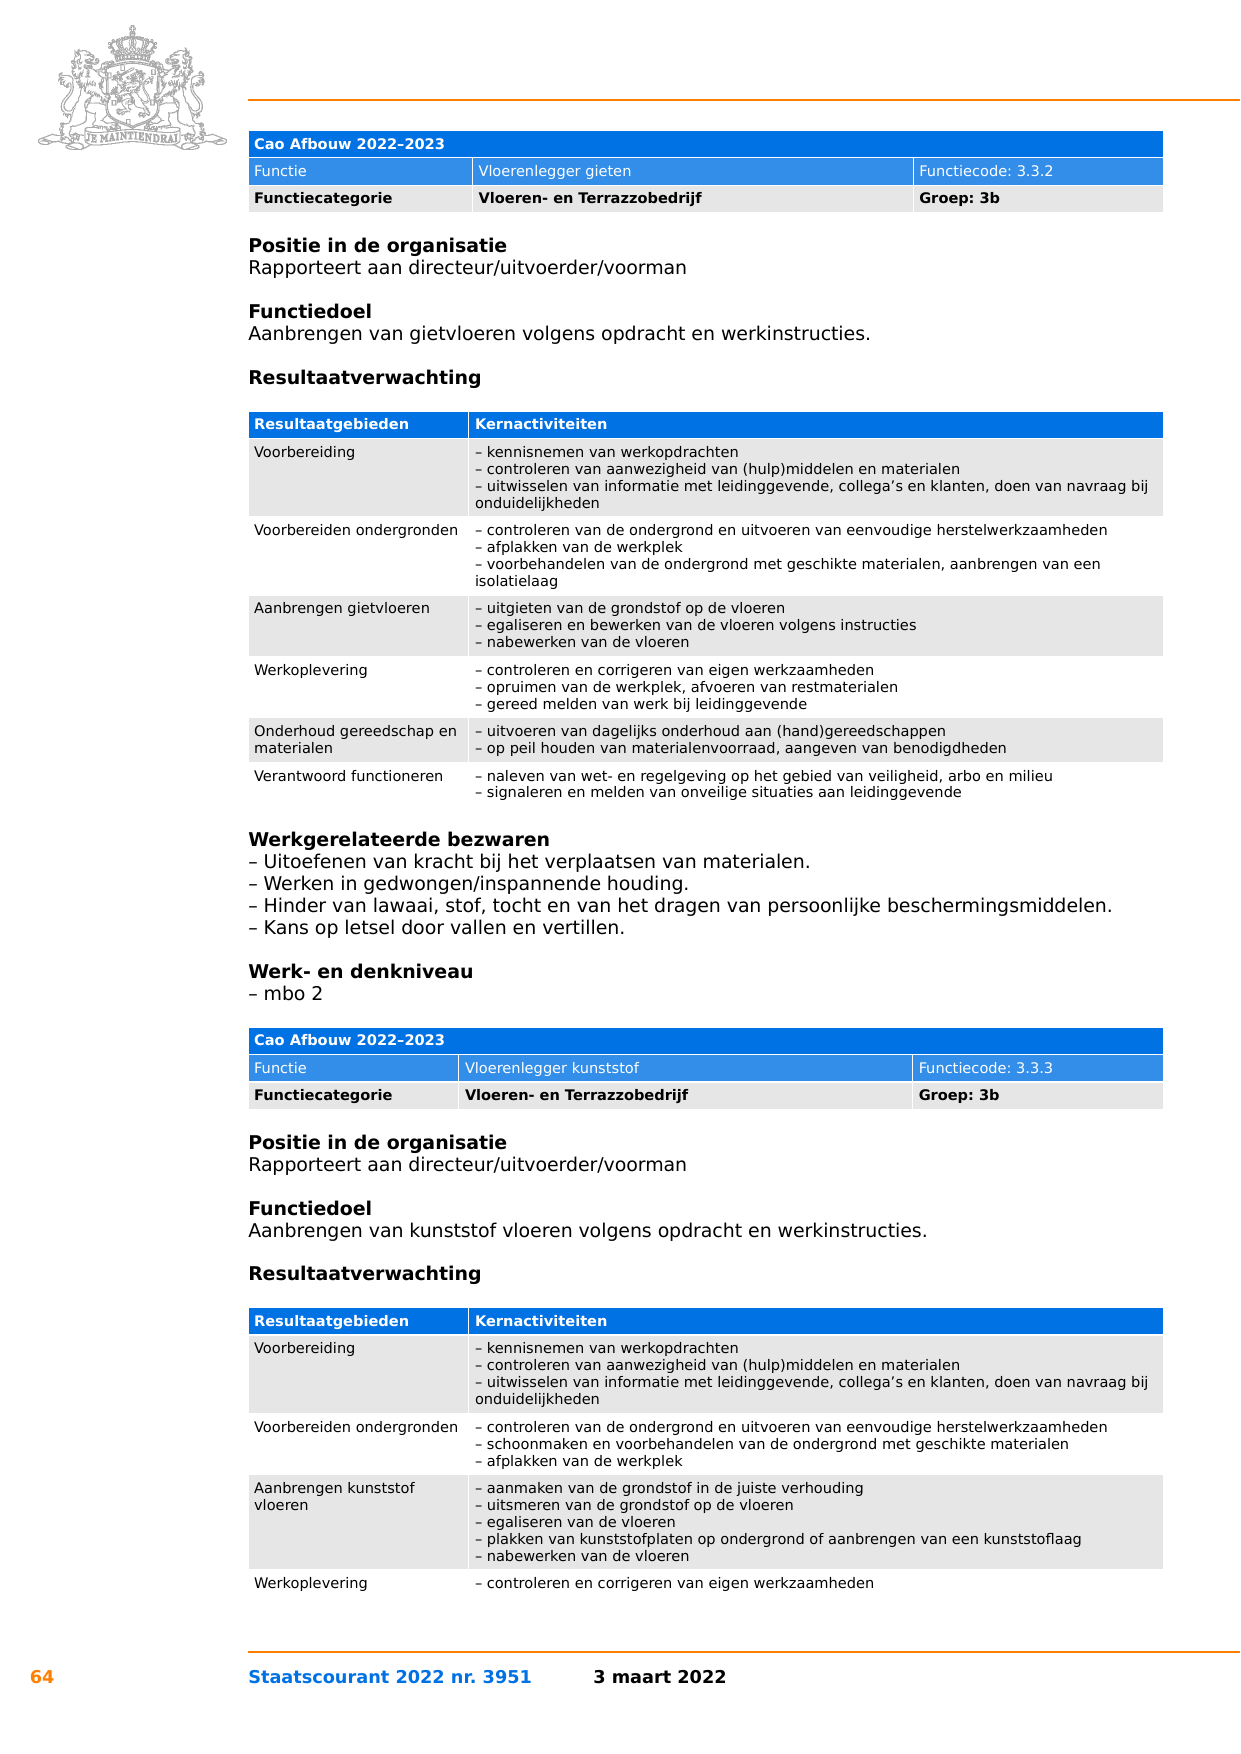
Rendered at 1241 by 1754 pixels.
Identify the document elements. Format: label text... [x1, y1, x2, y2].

text Positie in de organisatie [248, 235, 1163, 257]
table_cell – kennisnemen van werkopdrachten – controleren van aanwezigheid van (hulp)middelen en materialen – uitwisselen van informatie met leidinggevende, collega’s en klanten, doen van navraag bij onduidelijkheden [469, 1336, 1163, 1413]
table_header Cao Afbouw 2022–2023 [249, 1028, 1163, 1054]
text Resultaatverwachting [248, 367, 1163, 389]
table_cell Vloeren- en Terrazzobedrijf [473, 186, 913, 212]
table_cell Vloerenlegger kunststof [459, 1055, 912, 1081]
text Aanbrengen van kunststof vloeren volgens opdracht en werkinstructies. [248, 1219, 1163, 1241]
table_cell Functie [249, 158, 472, 185]
table_cell Werkoplevering [249, 1571, 468, 1597]
table_cell Functiecode: 3.3.2 [914, 158, 1163, 185]
table_cell – uitvoeren van dagelijks onderhoud aan (hand)gereedschappen – op peil houden van materialenvoorraad, aangeven van benodigdheden [469, 718, 1163, 762]
table_cell – uitgieten van de grondstof op de vloeren – egaliseren en bewerken van de vloeren volgens instructies – nabewerken van de vloeren [469, 596, 1163, 656]
table_header Kernactiviteiten [469, 412, 1163, 438]
table_cell Voorbereiding [249, 1336, 468, 1413]
table_cell Vloeren- en Terrazzobedrijf [459, 1083, 912, 1109]
text Aanbrengen van gietvloeren volgens opdracht en werkinstructies. [248, 323, 1163, 345]
table_cell Functiecategorie [249, 186, 472, 212]
text – Werken in gedwongen/inspannende houding. [248, 873, 1163, 895]
table_cell Functiecategorie [249, 1083, 458, 1109]
text Functiedoel [248, 1197, 1163, 1219]
table_cell Voorbereiden ondergronden [249, 1414, 468, 1474]
table_cell – controleren van de ondergrond en uitvoeren van eenvoudige herstelwerkzaamheden – afplakken van de werkplek – voorbehandelen van de ondergrond met geschikte materialen, aanbrengen van een isolatielaag [469, 517, 1163, 594]
text Resultaatverwachting [248, 1263, 1163, 1285]
table_cell – naleven van wet- en regelgeving op het gebied van veiligheid, arbo en milieu – signaleren en melden van onveilige situaties aan leidinggevende [469, 763, 1163, 806]
text – Uitoefenen van kracht bij het verplaatsen van materialen. [248, 851, 1163, 873]
table_cell Functiecode: 3.3.3 [913, 1055, 1163, 1081]
table_cell Aanbrengen kunststof vloeren [249, 1475, 468, 1569]
table_cell Onderhoud gereedschap en materialen [249, 718, 468, 762]
text Positie in de organisatie [248, 1132, 1163, 1154]
table_cell Verantwoord functioneren [249, 763, 468, 806]
table_cell Groep: 3b [913, 1083, 1163, 1109]
table_header Cao Afbouw 2022–2023 [249, 131, 1163, 157]
text Rapporteert aan directeur/uitvoerder/voorman [248, 1154, 1163, 1176]
table_cell Groep: 3b [914, 186, 1163, 212]
table_cell – aanmaken van de grondstof in de juiste verhouding – uitsmeren van de grondstof op de vloeren – egaliseren van de vloeren – plakken van kunststofplaten op ondergrond of aanbrengen van een kunststoflaag – nabewerken van de vloeren [469, 1475, 1163, 1569]
text Rapporteert aan directeur/uitvoerder/voorman [248, 257, 1163, 279]
table_cell Voorbereiding [249, 439, 468, 516]
table_cell Voorbereiden ondergronden [249, 517, 468, 594]
table_header Resultaatgebieden [249, 412, 468, 438]
text – mbo 2 [248, 983, 1163, 1005]
table_cell – controleren en corrigeren van eigen werkzaamheden – opruimen van de werkplek, afvoeren van restmaterialen – gereed melden van werk bij leidinggevende [469, 657, 1163, 717]
table_header Kernactiviteiten [469, 1308, 1163, 1334]
table_cell Werkoplevering [249, 657, 468, 717]
table_header Resultaatgebieden [249, 1308, 468, 1334]
table_cell Aanbrengen gietvloeren [249, 596, 468, 656]
table_cell – controleren en corrigeren van eigen werkzaamheden [469, 1571, 1163, 1597]
text – Kans op letsel door vallen en vertillen. [248, 917, 1163, 939]
picture [38, 25, 227, 150]
text Werkgerelateerde bezwaren [248, 829, 1163, 851]
table_cell Functie [249, 1055, 458, 1081]
text – Hinder van lawaai, stof, tocht en van het dragen van persoonlijke beschermingsmiddelen. [248, 895, 1163, 917]
text Functiedoel [248, 301, 1163, 323]
table_cell – controleren van de ondergrond en uitvoeren van eenvoudige herstelwerkzaamheden – schoonmaken en voorbehandelen van de ondergrond met geschikte materialen – afplakken van de werkplek [469, 1414, 1163, 1474]
table_cell – kennisnemen van werkopdrachten – controleren van aanwezigheid van (hulp)middelen en materialen – uitwisselen van informatie met leidinggevende, collega’s en klanten, doen van navraag bij onduidelijkheden [469, 439, 1163, 516]
text Werk- en denkniveau [248, 961, 1163, 983]
table_cell Vloerenlegger gieten [473, 158, 913, 185]
